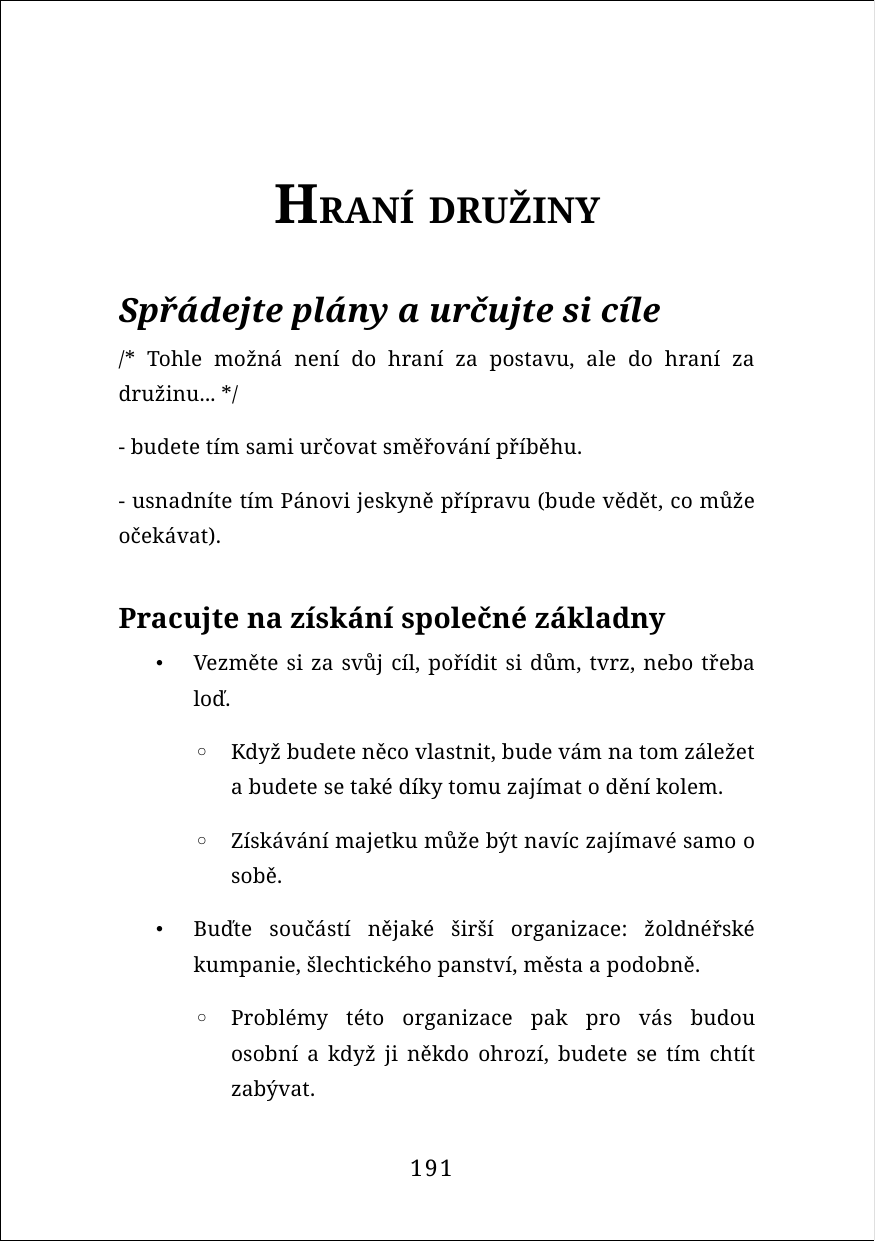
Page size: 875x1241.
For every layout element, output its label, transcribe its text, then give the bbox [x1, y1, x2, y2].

subtitle Hraní družiny [118, 166, 756, 239]
list Problémy této organizace pak pro vás budou osobní a když ji někdo ohrozí, budete se tím chtít zabývat. [193, 1003, 756, 1103]
list Vezměte si za svůj cíl, pořídit si dům, tvrz, nebo třeba loď. [156, 648, 756, 712]
text - budete tím sami určovat směřování příběhu. [118, 432, 756, 461]
list Buďte součástí nějaké širší organizace: žoldnéřské kumpanie, šlechtického panství, města a podobně. [156, 914, 756, 978]
text - usnadníte tím Pánovi jeskyně přípravu (bude vědět, co může očekávat). [118, 486, 756, 550]
subtitle Spřádejte plány a určujte si cíle [118, 287, 756, 332]
list Když budete něco vlastnit, bude vám na tom záležet a budete se také díky tomu zajímat o dění kolem. [193, 737, 756, 801]
list Získávání majetku může být navíc zajímavé samo o sobě. [193, 826, 756, 890]
subtitle Pracujte na získání společné základny [118, 598, 756, 636]
text /* Tohle možná není do hraní za postavu, ale do hraní za družinu... */ [118, 344, 756, 408]
